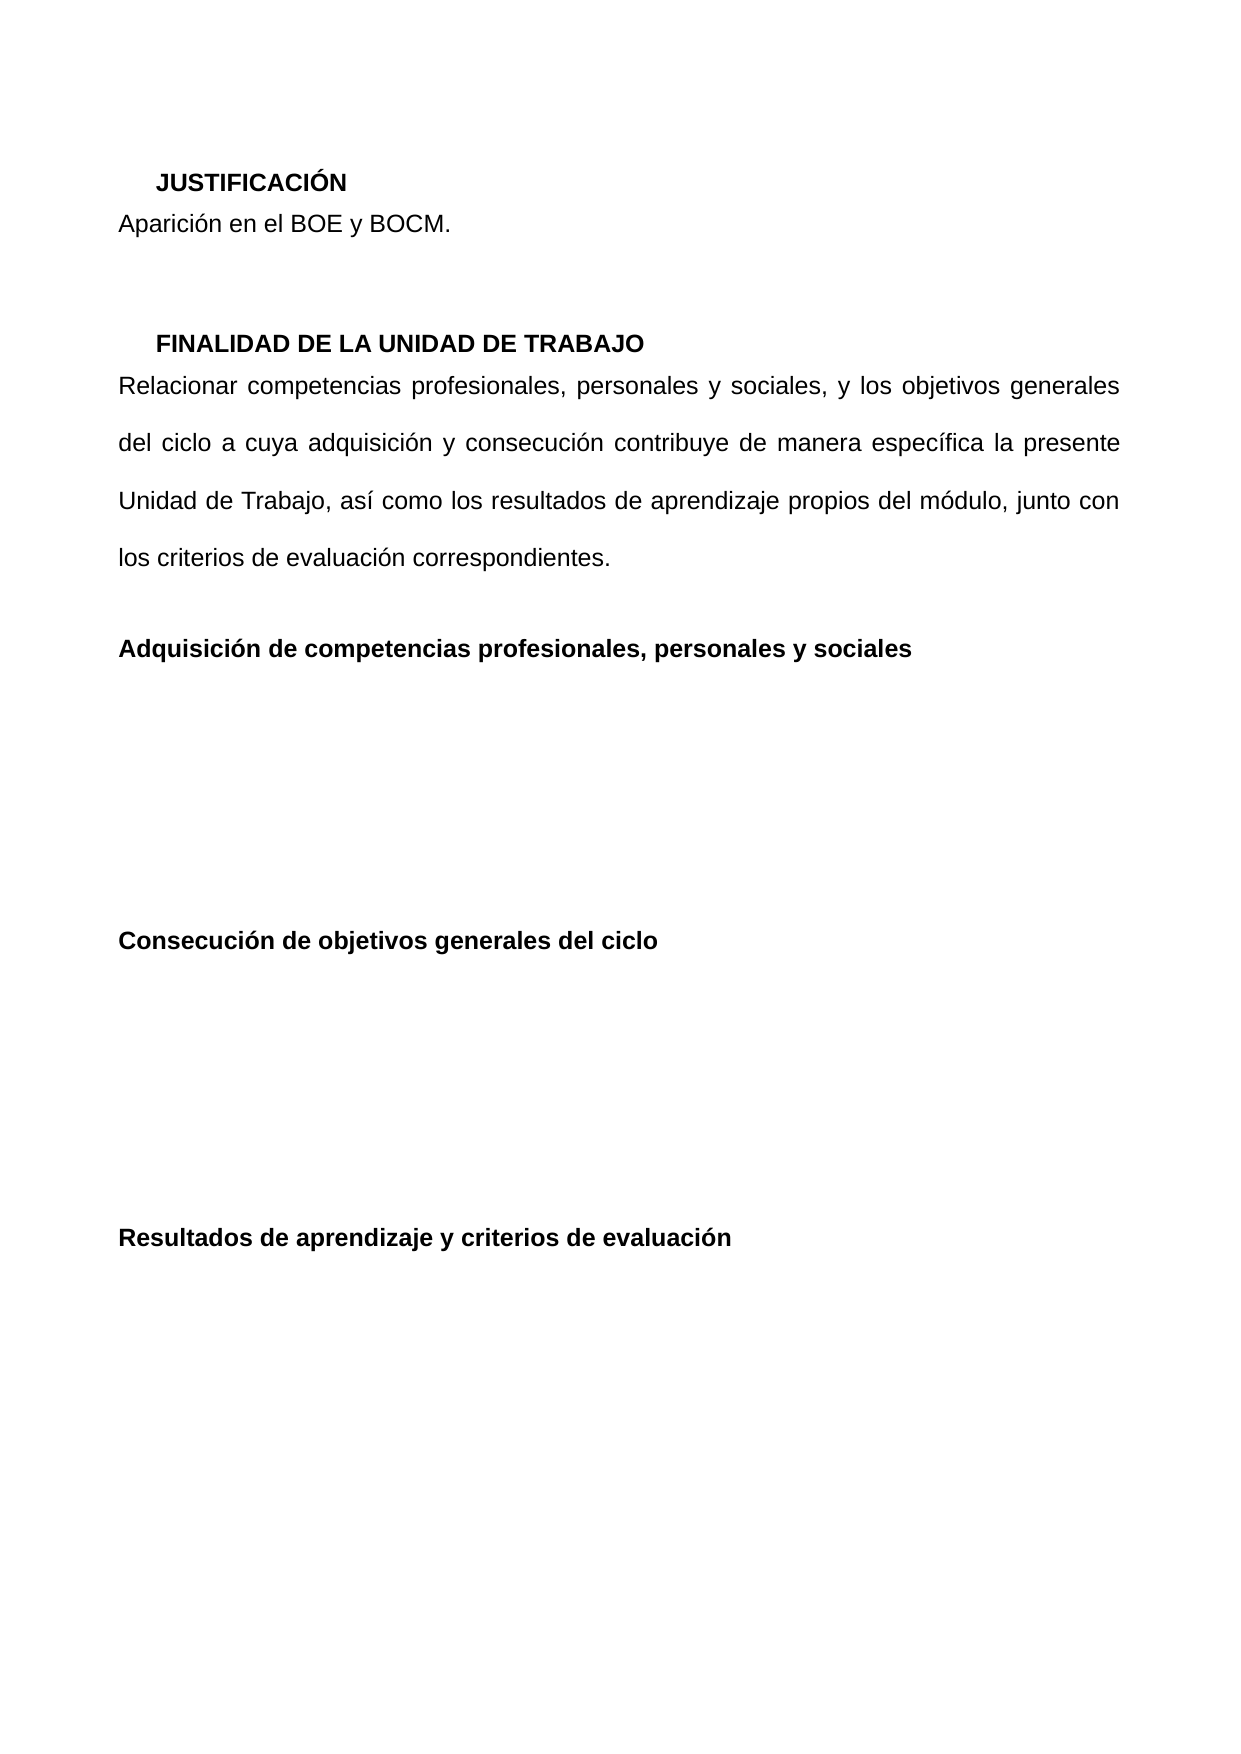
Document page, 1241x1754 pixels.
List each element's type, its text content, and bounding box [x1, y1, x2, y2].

text Aparición en el BOE y BOCM. [118, 209, 1122, 238]
subtitle JUSTIFICACIÓN [118, 168, 1122, 197]
subtitle Resultados de aprendizaje y criterios de evaluación [118, 1223, 1122, 1252]
subtitle Adquisición de competencias profesionales, personales y sociales [118, 634, 1122, 663]
text Relacionar competencias profesionales, personales y sociales, y los objetivos generales del ciclo a cuya adquisición y consecución contribuye de manera específica la presente Unidad de Trabajo, así como los resultados de aprendizaje propios del módulo, junto con los criterios de evaluación correspondientes. [118, 371, 1122, 572]
subtitle FINALIDAD DE LA UNIDAD DE TRABAJO [118, 329, 1122, 358]
subtitle Consecución de objetivos generales del ciclo [118, 926, 1122, 955]
